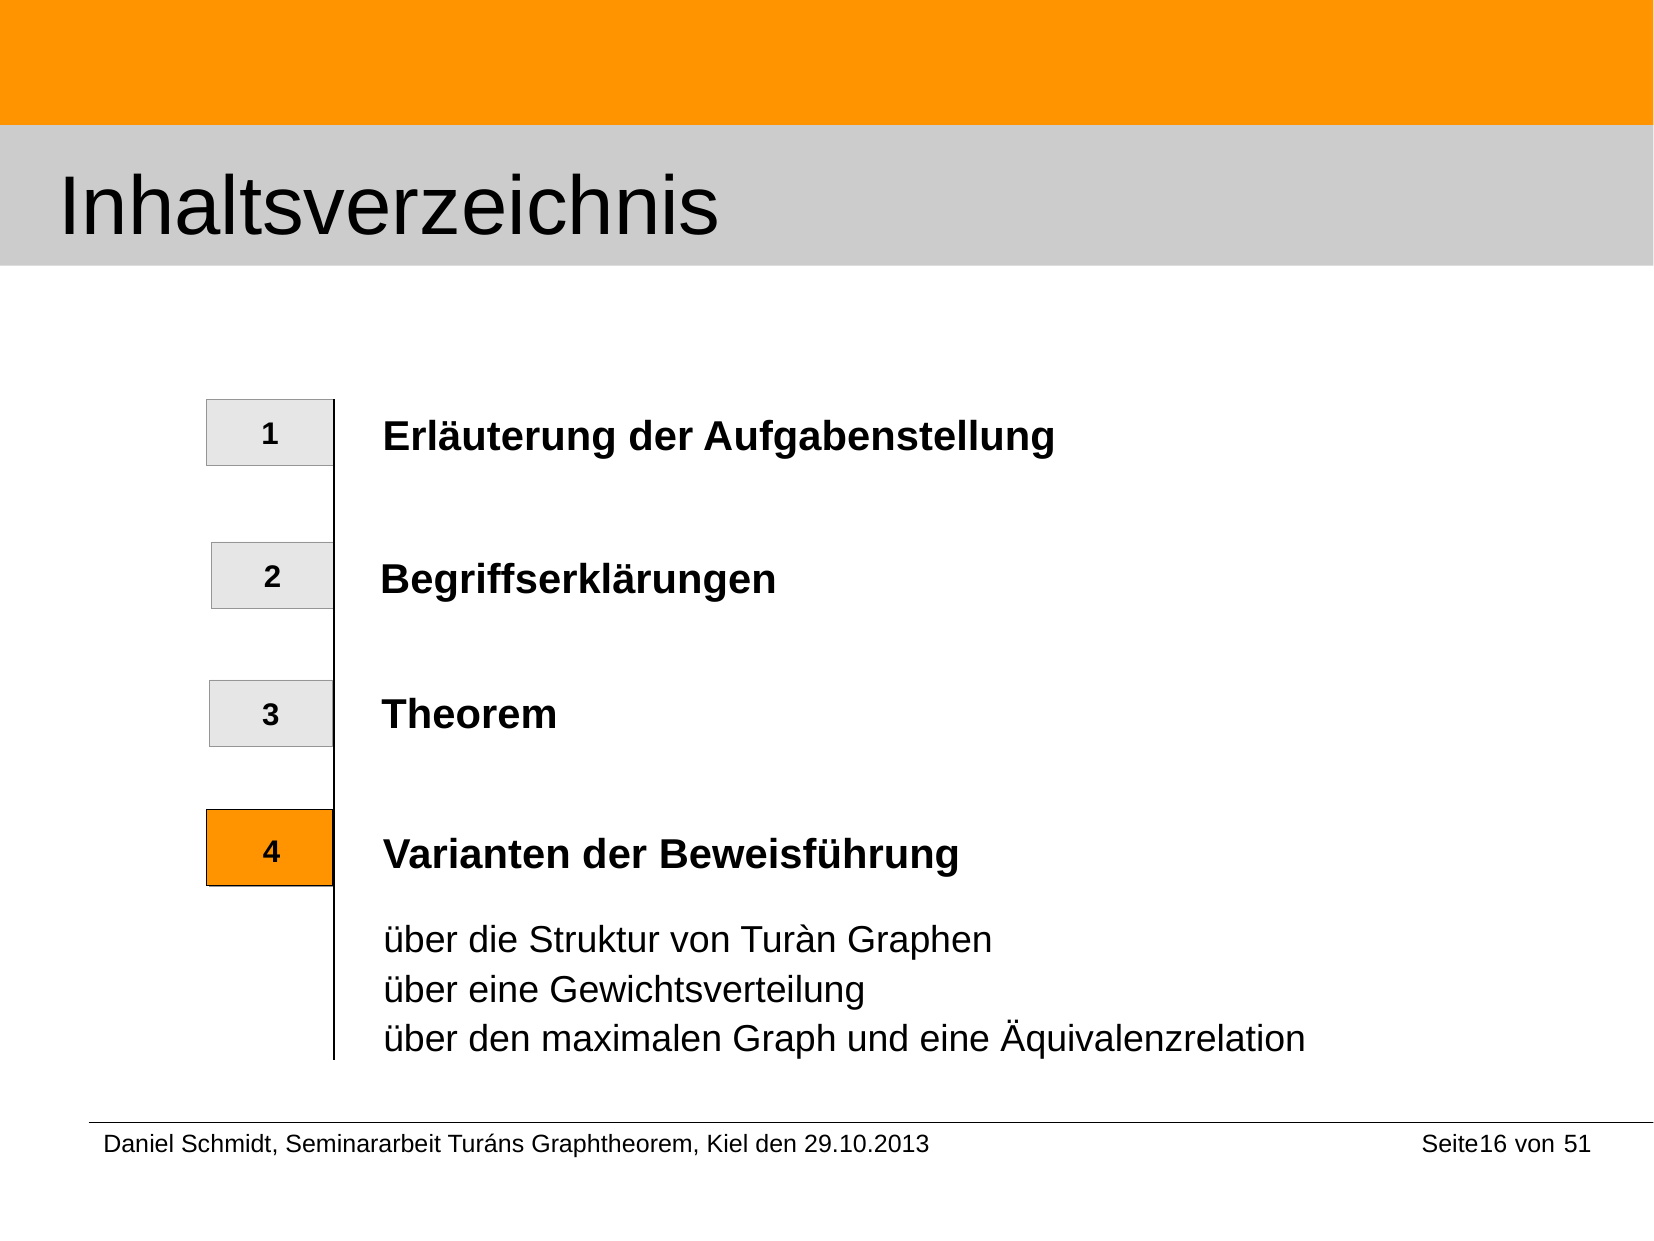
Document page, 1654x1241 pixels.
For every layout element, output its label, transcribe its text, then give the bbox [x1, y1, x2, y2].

text_box [206, 809, 333, 886]
text_box Seite [1406, 1122, 1496, 1165]
title Inhaltsverzeichnis [50, 143, 1359, 260]
text_box 4 [248, 826, 296, 886]
text_box Varianten der Beweisführung [368, 823, 1063, 885]
text_box 2 [211, 541, 333, 608]
text_box [1464, 1122, 1620, 1194]
text_box 52 [1548, 1121, 1654, 1193]
text_box 3 [209, 679, 332, 746]
list über die Struktur von Turàn Graphen über eine Gewichtsverteilung über den maximalen Graph und eine Äquivalenzrelation [375, 885, 1359, 1094]
text_box Theorem [366, 683, 928, 745]
text_box 1 [206, 399, 333, 466]
text_box Begriffserklärungen [365, 548, 927, 610]
text_box Erläuterung der Aufgabenstellung [367, 405, 1077, 468]
